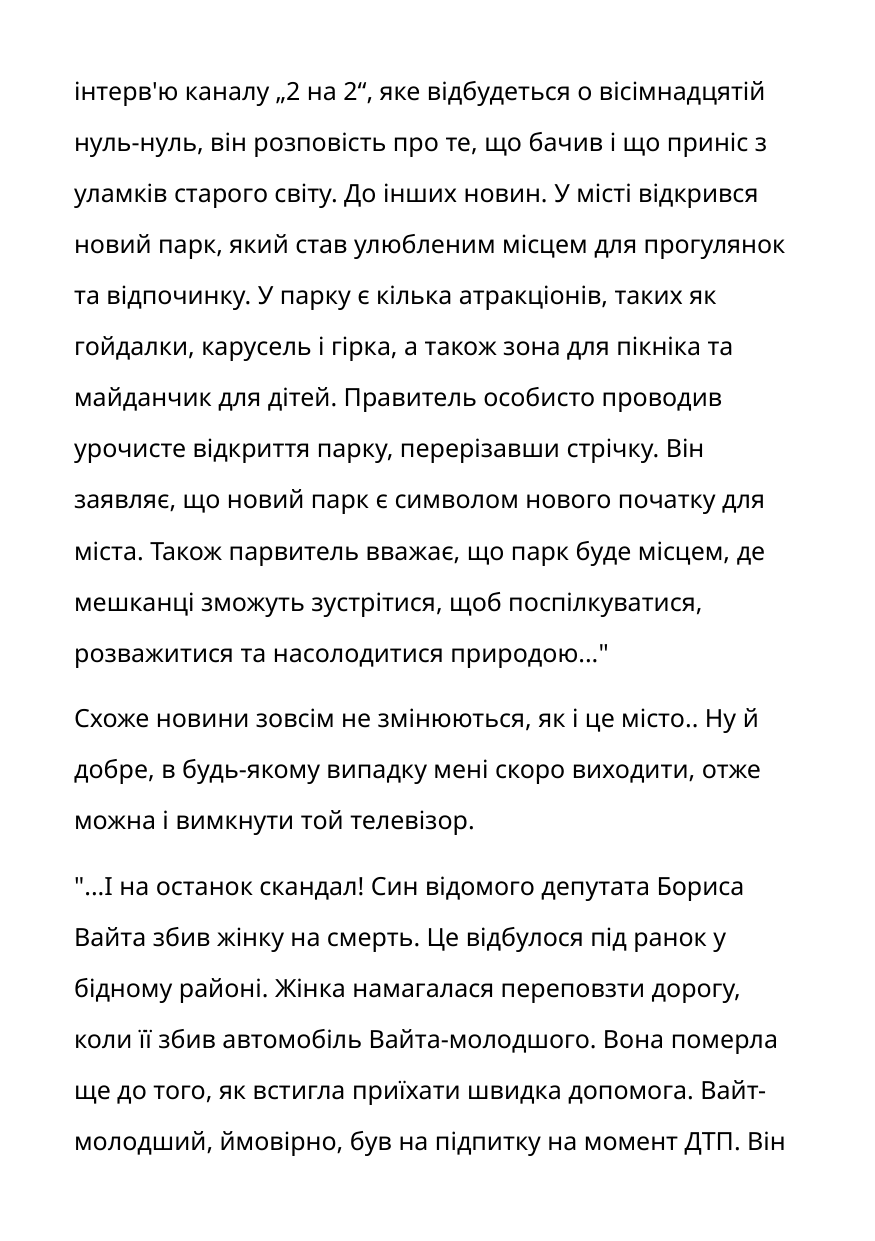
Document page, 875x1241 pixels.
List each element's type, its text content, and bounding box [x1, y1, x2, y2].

text інтерв'ю каналу „2 на 2“, яке відбудеться о вісімнадцятій нуль-нуль, він розповість про те, що бачив і що приніс з уламків старого світу. До інших новин. У місті відкрився новий парк, який став улюбленим місцем для прогулянок та відпочинку. У парку є кілька атракціонів, таких як гойдалки, карусель і гірка, а також зона для пікніка та майданчик для дітей. Правитель особисто проводив урочисте відкриття парку, перерізавши стрічку. Він заявляє, що новий парк є символом нового початку для міста. Також парвитель вважає, що парк буде місцем, де мешканці зможуть зустрітися, щоб поспілкуватися, розважитися та насолодитися природою..." [74, 74, 800, 669]
text Схоже новини зовсім не змінюються, як і це місто.. Ну й добре, в будь-якому випадку мені скоро виходити, отже можна і вимкнути той телевізор. [74, 701, 800, 837]
text "...І на останок скандал! Син відомого депутата Бориса Вайта збив жінку на смерть. Це відбулося під ранок у бідному районі. Жінка намагалася переповзти дорогу, коли її збив автомобіль Вайта-молодшого. Вона померла ще до того, як встигла приїхати швидка допомога. Вайт-молодший, ймовірно, був на підпитку на момент ДТП. Він [74, 869, 800, 1158]
